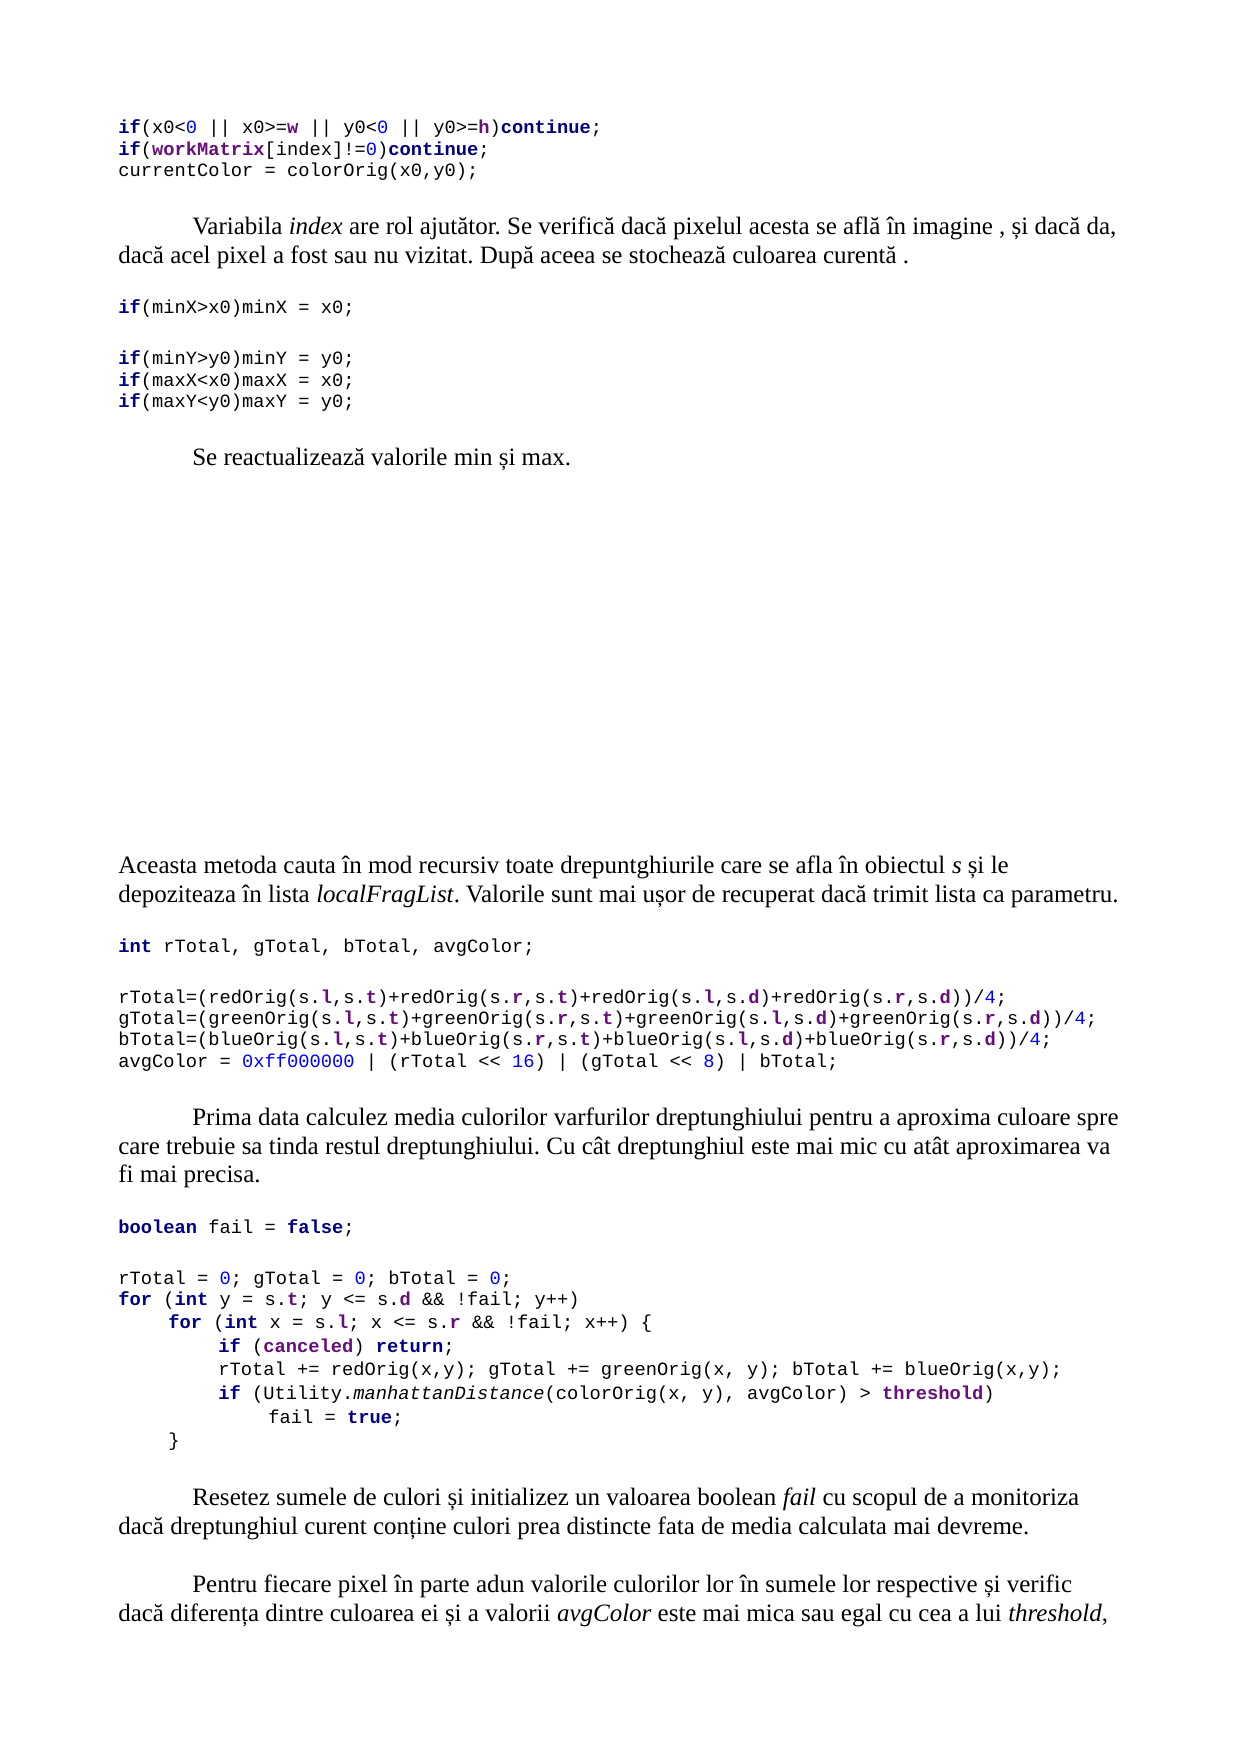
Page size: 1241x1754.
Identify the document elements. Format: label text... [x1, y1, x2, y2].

text Pentru fiecare pixel în parte adun valorile culorilor lor în sumele lor respective și verific dacă diferența dintre culoarea ei și a valorii avgColor este mai mica sau egal cu cea a lui threshold, [118, 1569, 1122, 1627]
text rTotal += redOrig(x,y); gTotal += greenOrig(x, y); bTotal += blueOrig(x,y); [118, 1358, 1122, 1382]
text Prima data calculez media culorilor varfurilor dreptunghiului pentru a aproxima culoare spre care trebuie sa tinda restul dreptunghiului. Cu cât dreptunghiul este mai mic cu atât aproximarea va fi mai precisa. [118, 1102, 1122, 1188]
text if(maxX<x0)maxX = x0; [118, 370, 1122, 392]
text if (Utility.manhattanDistance(colorOrig(x, y), avgColor) > threshold) [118, 1382, 1122, 1406]
text avgColor = 0xff000000 | (rTotal << 16) | (gTotal << 8) | bTotal; [118, 1051, 1122, 1073]
text for (int x = s.l; x <= s.r && !fail; x++) { [118, 1311, 1122, 1335]
text if (canceled) return; [118, 1335, 1122, 1358]
text Se reactualizează valorile min și max. [118, 442, 1122, 471]
text rTotal = 0; gTotal = 0; bTotal = 0; [118, 1268, 1122, 1290]
text gTotal=(greenOrig(s.l,s.t)+greenOrig(s.r,s.t)+greenOrig(s.l,s.d)+greenOrig(s.r,s.d))/4; [118, 1009, 1122, 1030]
text } [118, 1429, 1122, 1453]
text if(minX>x0)minX = x0; [118, 298, 1122, 319]
text bTotal=(blueOrig(s.l,s.t)+blueOrig(s.r,s.t)+blueOrig(s.l,s.d)+blueOrig(s.r,s.d))/4; [118, 1030, 1122, 1051]
text fail = true; [118, 1406, 1122, 1429]
text if(workMatrix[index]!=0)continue; [118, 139, 1122, 161]
text Aceasta metoda cauta în mod recursiv toate drepuntghiurile care se afla în obiectul s și le depoziteaza în lista localFragList. Valorile sunt mai ușor de recuperat dacă trimit lista ca parametru. [118, 850, 1122, 907]
text if(maxY<y0)maxY = y0; [118, 392, 1122, 413]
text if(x0<0 || x0>=w || y0<0 || y0>=h)continue; [118, 118, 1122, 139]
text currentColor = colorOrig(x0,y0); [118, 161, 1122, 182]
text Variabila index are rol ajutător. Se verifică dacă pixelul acesta se află în imagine , și dacă da, dacă acel pixel a fost sau nu vizitat. După aceea se stochează culoarea curentă . [118, 211, 1122, 269]
text Resetez sumele de culori și initializez un valoarea boolean fail cu scopul de a monitoriza dacă dreptunghiul curent conține culori prea distincte fata de media calculata mai devreme. [118, 1482, 1122, 1540]
text boolean fail = false; [118, 1218, 1122, 1239]
text int rTotal, gTotal, bTotal, avgColor; [118, 937, 1122, 958]
text rTotal=(redOrig(s.l,s.t)+redOrig(s.r,s.t)+redOrig(s.l,s.d)+redOrig(s.r,s.d))/4; [118, 988, 1122, 1009]
text for (int y = s.t; y <= s.d && !fail; y++) [118, 1290, 1122, 1311]
text if(minY>y0)minY = y0; [118, 349, 1122, 370]
